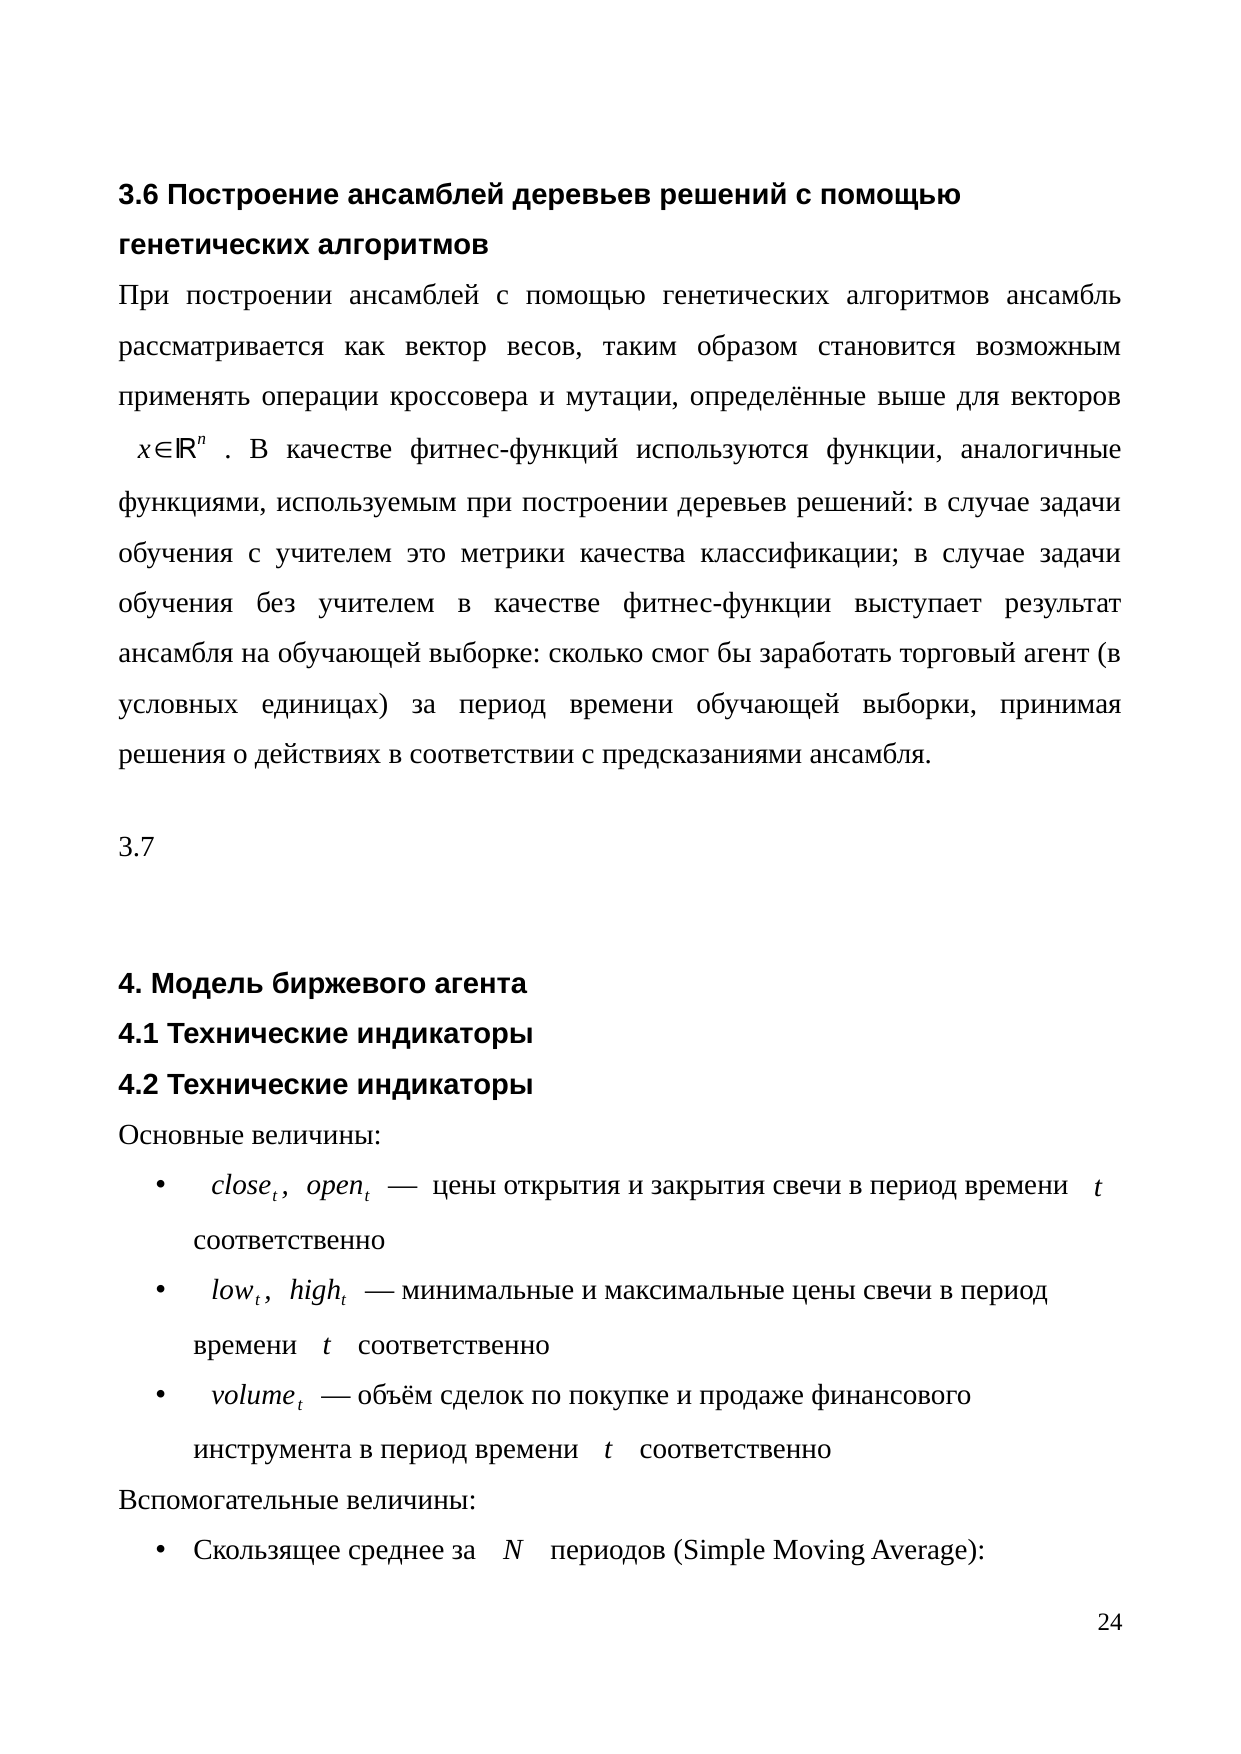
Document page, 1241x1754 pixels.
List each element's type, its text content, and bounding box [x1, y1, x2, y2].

list Технические индикаторы [118, 1016, 1122, 1050]
list — минимальные и максимальные цены свечи в период времени соответственно [156, 1272, 1122, 1360]
list Скользящее среднее за периодов (Simple Moving Average): [156, 1532, 1122, 1566]
list — объём сделок по покупке и продаже финансового инструмента в период времени соответственно [156, 1377, 1122, 1465]
list Основные величины: [118, 1117, 1122, 1151]
list — цены открытия и закрытия свечи в период времени соответственно [156, 1167, 1122, 1256]
list Технические индикаторы [118, 1067, 1122, 1100]
list Модель биржевого агента [118, 966, 1122, 1000]
list Построение ансамблей деревьев решений с помощью генетических алгоритмов [118, 177, 1122, 261]
list При построении ансамблей с помощью генетических алгоритмов ансамбль рассматривается как вектор весов, таким образом становится возможным применять операции кроссовера и мутации, определённые выше для векторов . В качестве фитнес-функций используются функции, аналогичные функциями, используемым при построении деревьев решений: в случае задачи обучения с учителем это метрики качества классификации; в случае задачи обучения без учителем в качестве фитнес-функции выступает результат ансамбля на обучающей выборке: сколько смог бы заработать торговый агент (в условных единицах) за период времени обучающей выборки, принимая решения о действиях в соответствии с предсказаниями ансамбля. [118, 277, 1122, 770]
list Вспомогательные величины: [118, 1482, 1122, 1515]
